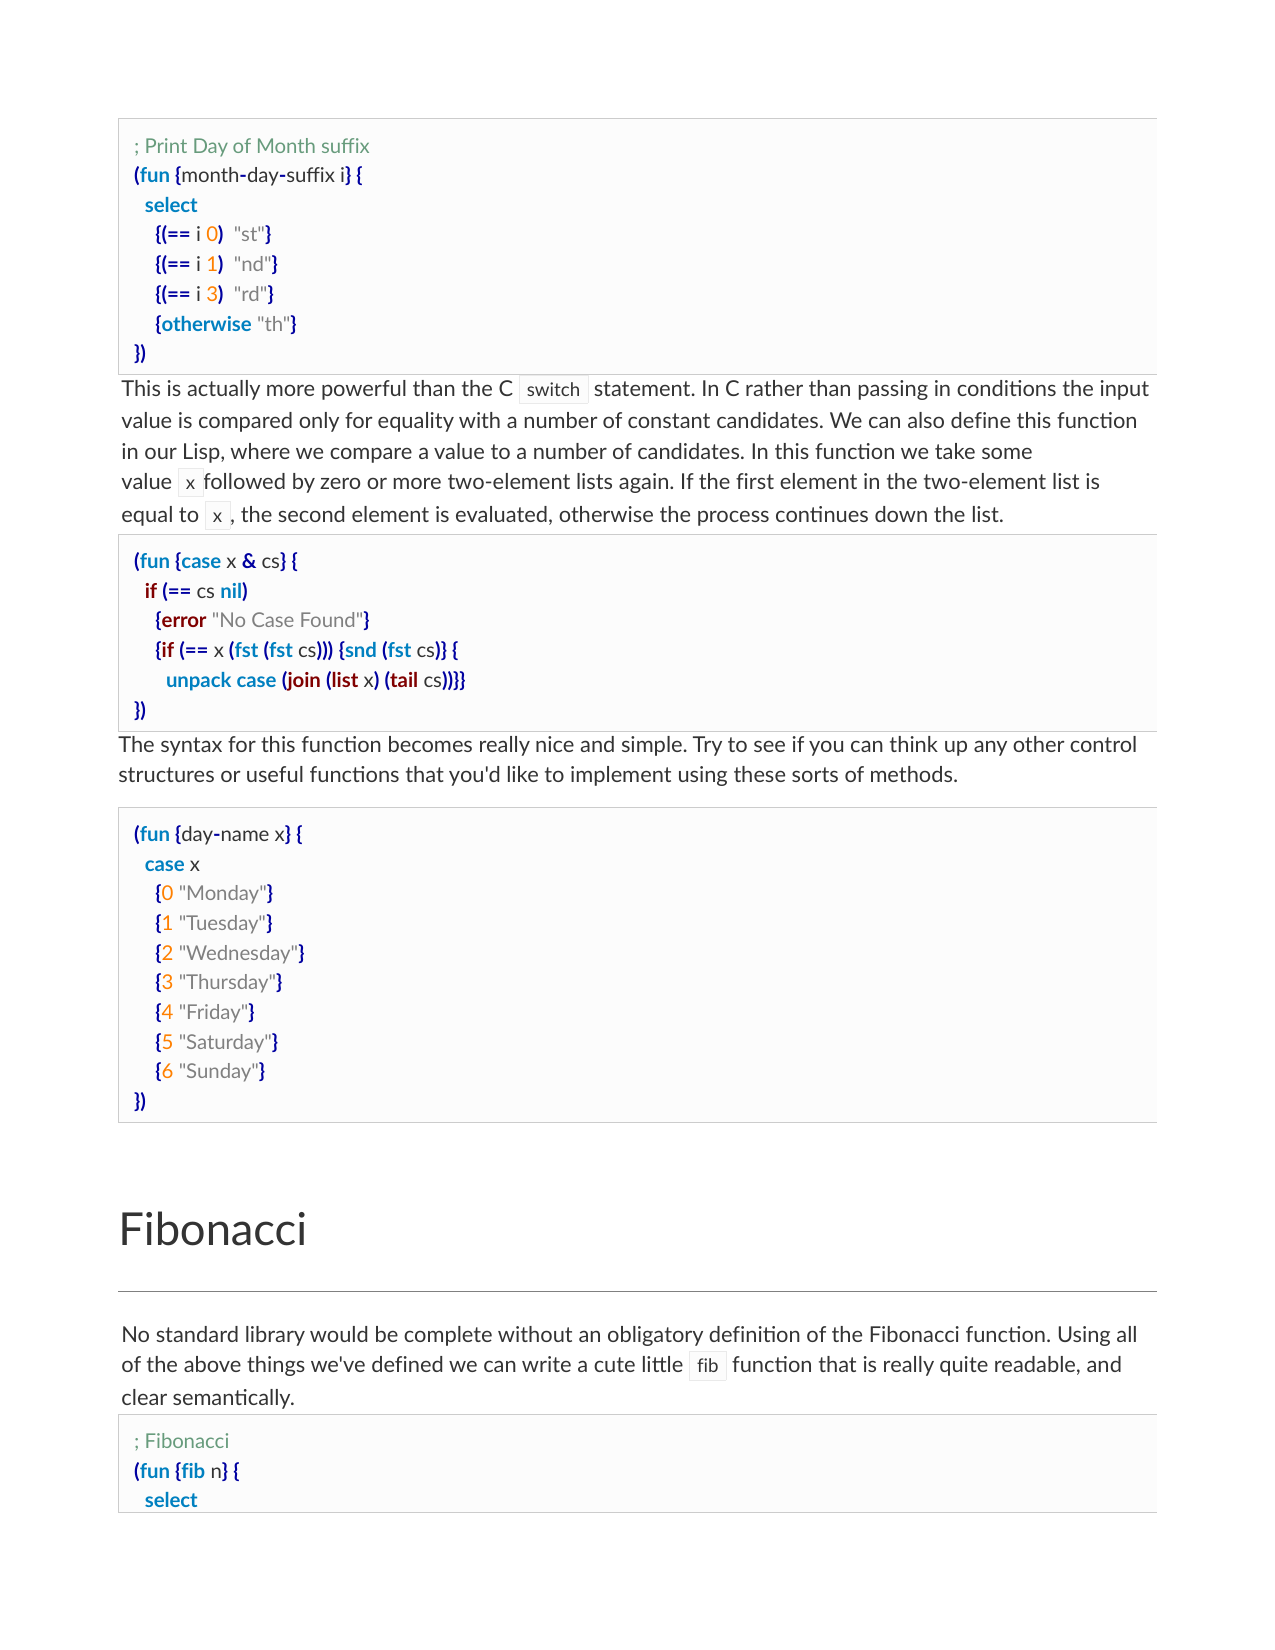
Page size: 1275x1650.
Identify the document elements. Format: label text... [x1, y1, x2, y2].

text {3 "Thursday"} [119, 955, 1157, 985]
text ; Fibonacci [119, 1415, 1157, 1443]
text {error "No Case Found"} [119, 593, 1157, 623]
text The syntax for this function becomes really nice and simple. Try to see if you can think up any other control structures or useful functions that you'd like to implement using these sorts of methods. [118, 732, 1157, 787]
text select [119, 177, 1157, 207]
text }) [119, 326, 1157, 374]
text (fun {fib n} { [119, 1443, 1157, 1473]
text {6 "Sunday"} [119, 1044, 1157, 1074]
text select [119, 1473, 1157, 1512]
text {2 "Wednesday"} [119, 925, 1157, 955]
text {4 "Friday"} [119, 985, 1157, 1014]
text {(== i 1) "nd"} [119, 237, 1157, 267]
text case x [119, 836, 1157, 866]
subtitle Fibonacci [118, 1201, 1157, 1255]
text {otherwise "th"} [119, 296, 1157, 326]
text {(== i 3) "rd"} [119, 267, 1157, 296]
text {if (== x (fst (fst cs))) {snd (fst cs)} { [119, 623, 1157, 652]
text {1 "Tuesday"} [119, 896, 1157, 925]
text {5 "Saturday"} [119, 1014, 1157, 1044]
text This is actually more powerful than the C switch statement. In C rather than passing in conditions the input value is compared only for equality with a number of constant candidates. We can also define this function in our Lisp, where we compare a value to a number of candidates. In this function we take some value xfollowed by zero or more two-element lists again. If the first element in the two-element list is equal to x, the second element is evaluated, otherwise the process continues down the list. [121, 375, 1154, 529]
text {(== i 0) "st"} [119, 207, 1157, 237]
text (fun {month-day-suffix i} { [119, 148, 1157, 177]
text (fun {day-name x} { [119, 808, 1157, 836]
text No standard library would be complete without an obligatory definition of the Fibonacci function. Using all of the above things we've defined we can write a cute little fib function that is really quite readable, and clear semantically. [121, 1321, 1154, 1410]
text {0 "Monday"} [119, 866, 1157, 896]
text }) [119, 1074, 1157, 1122]
text ; Print Day of Month suffix [119, 119, 1157, 148]
text }) [119, 682, 1157, 731]
text (fun {case x & cs} { [119, 535, 1157, 563]
text unpack case (join (list x) (tail cs))}} [119, 652, 1157, 682]
text if (== cs nil) [119, 563, 1157, 593]
